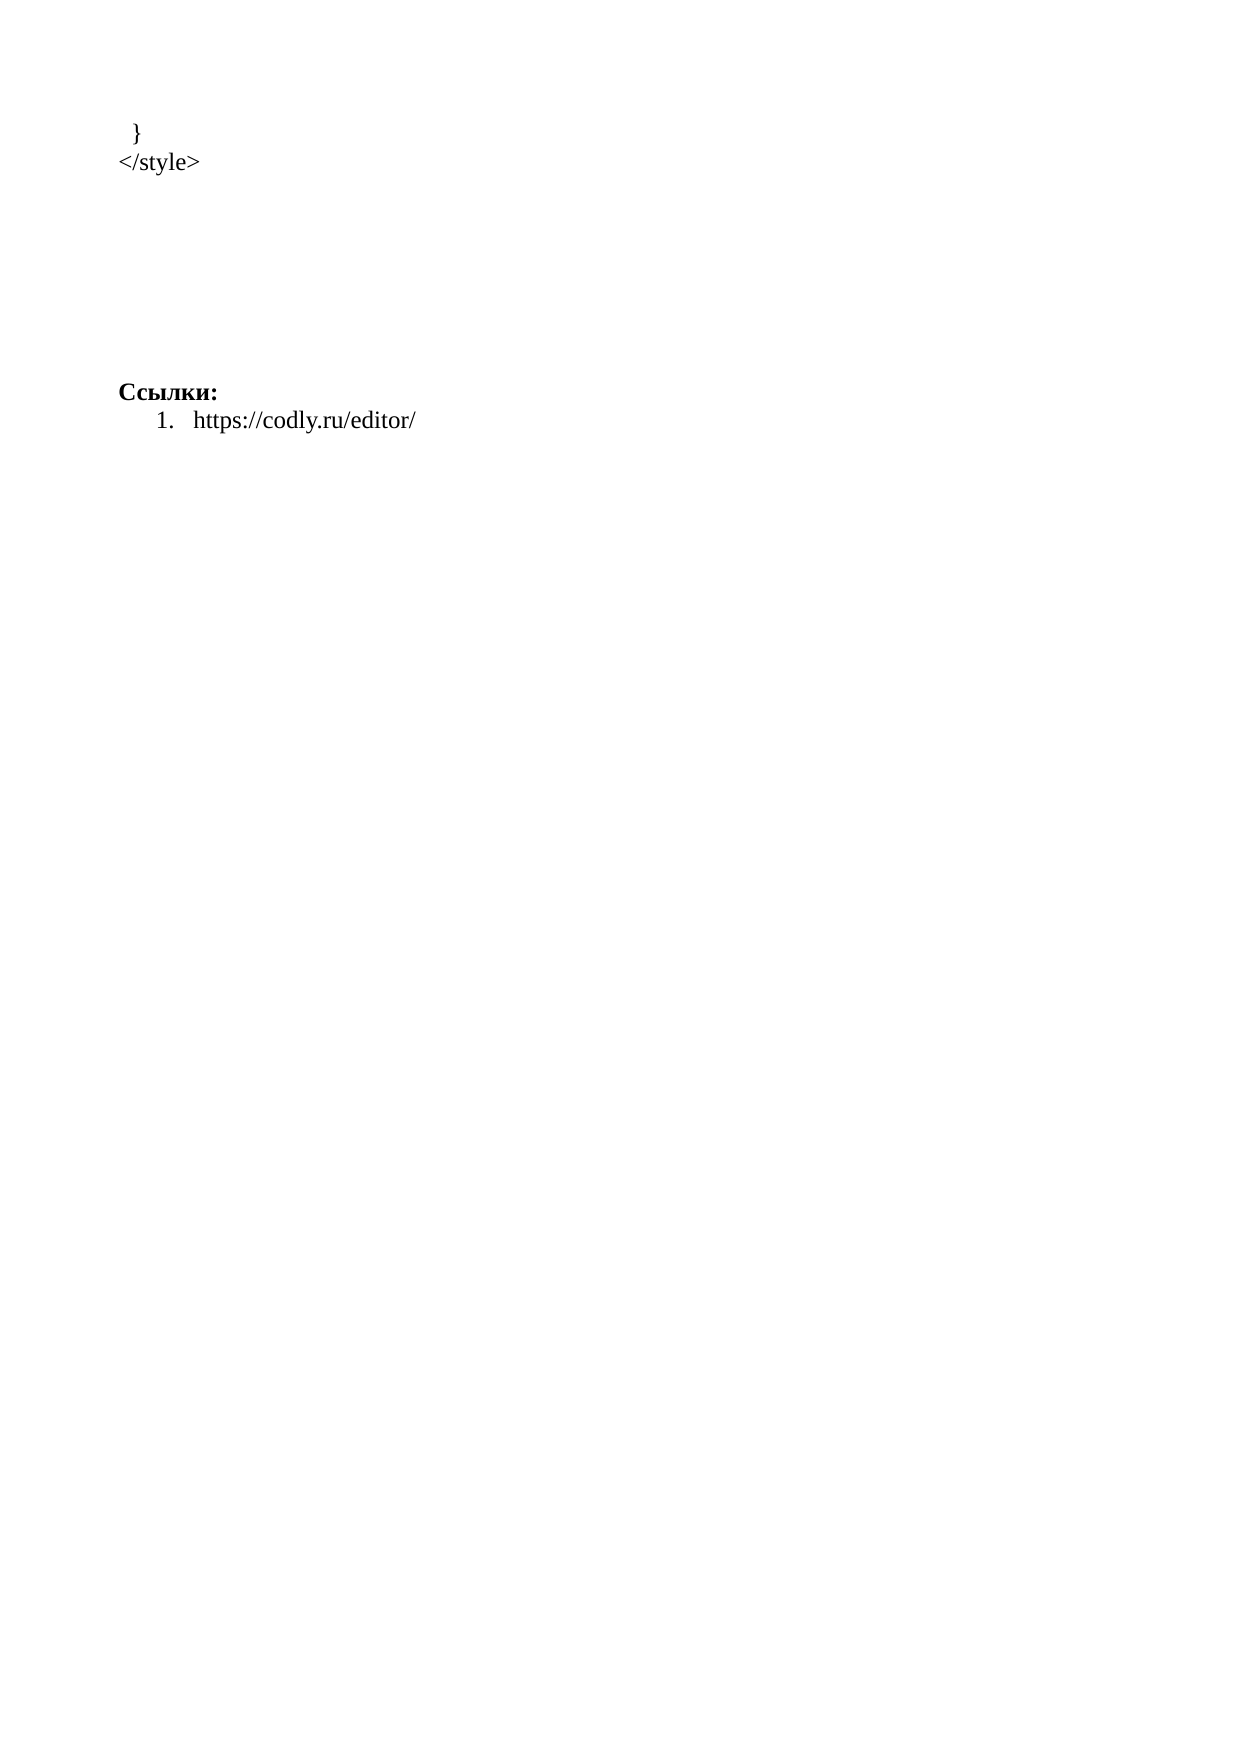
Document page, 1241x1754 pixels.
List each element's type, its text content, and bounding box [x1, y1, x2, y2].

text } [118, 118, 1122, 147]
list https://codly.ru/editor/ [156, 406, 1122, 434]
text Ссылки: [118, 377, 1122, 406]
text </style> [118, 147, 1122, 176]
